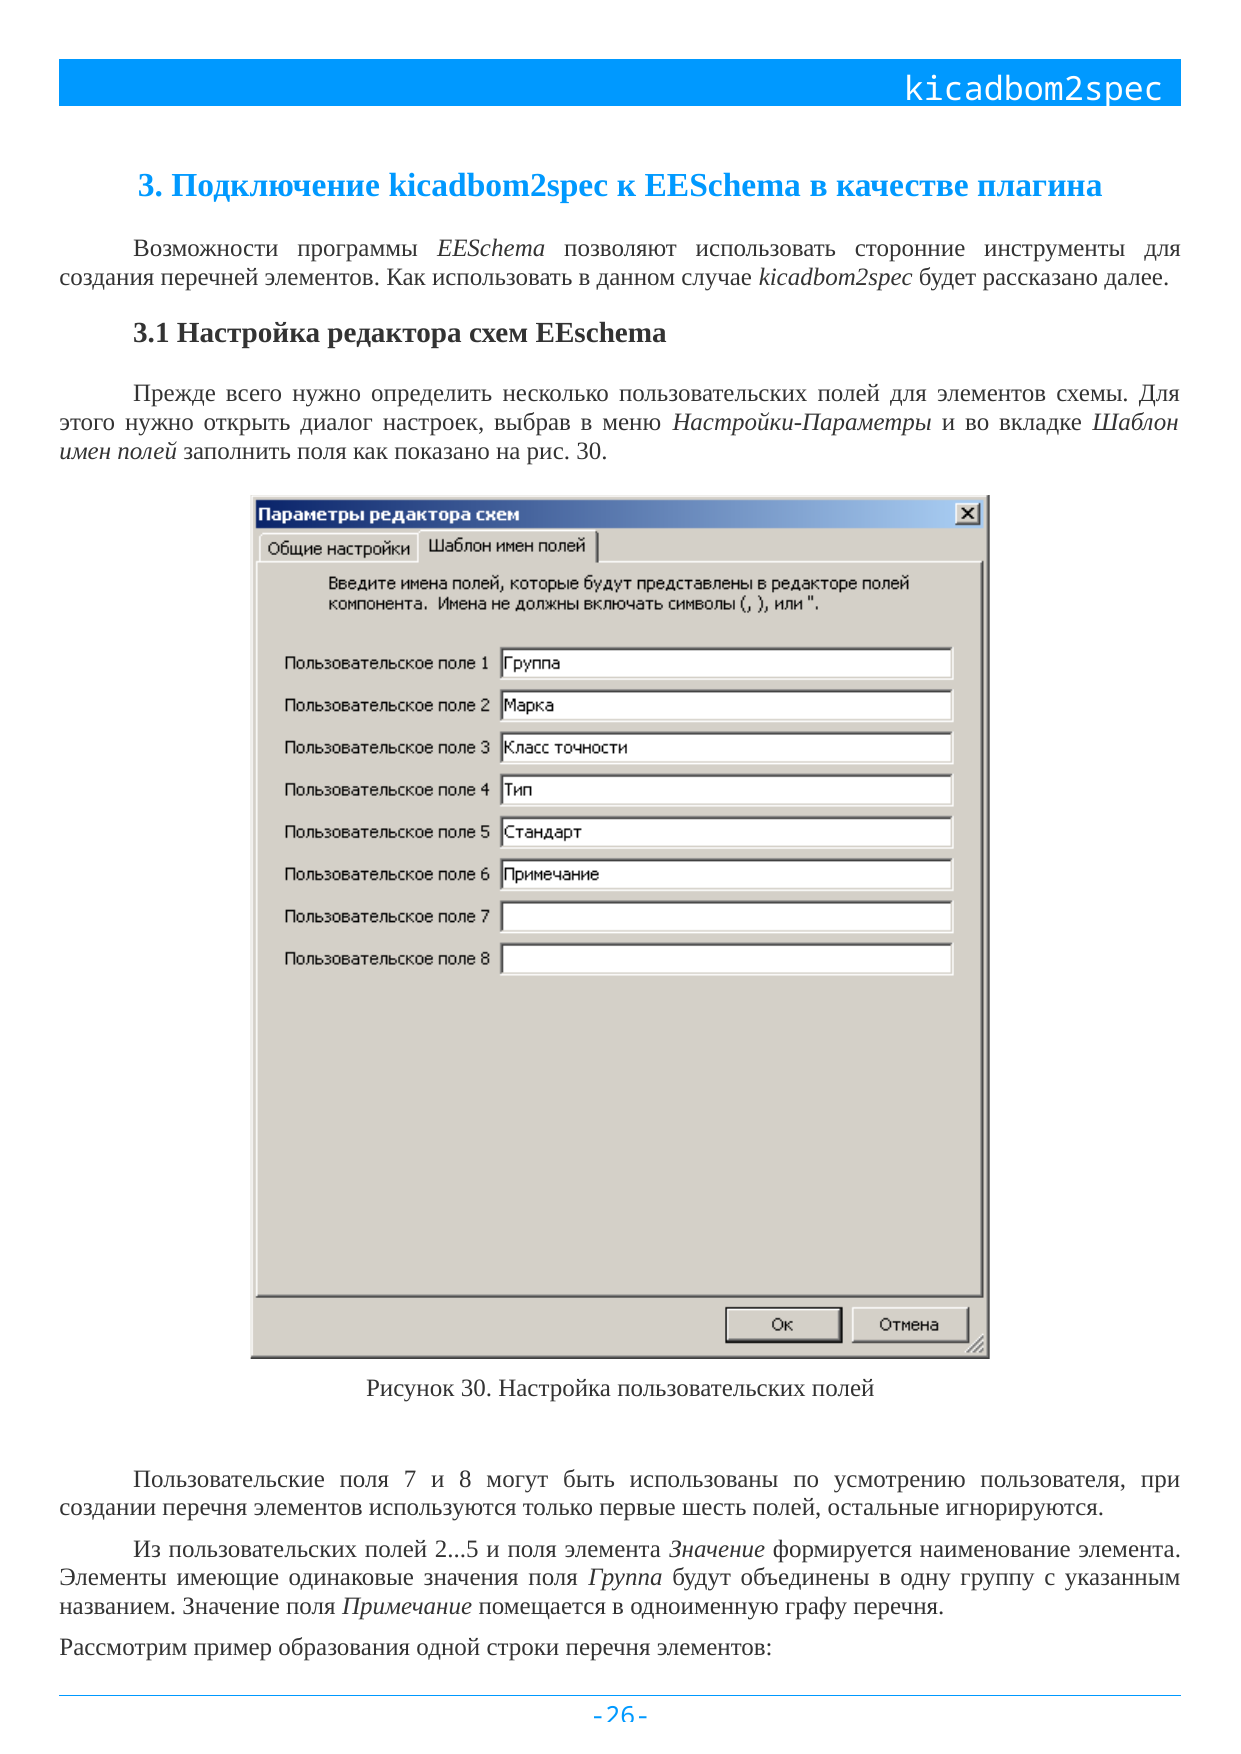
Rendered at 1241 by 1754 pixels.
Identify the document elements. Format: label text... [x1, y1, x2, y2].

text Рассмотрим пример образования одной строки перечня элементов: [59, 1632, 1181, 1661]
text Прежде всего нужно определить несколько пользовательских полей для элементов схемы. Для этого нужно открыть диалог настроек, выбрав в меню Настройки-Параметры и во вкладке Шаблон имен полей заполнить поля как показано на рис. 30. [59, 378, 1181, 464]
picture [250, 495, 990, 1359]
subtitle 3. Подключение kicadbom2spec к EESchema в качестве плагина [59, 165, 1181, 204]
text Рисунок 30. Настройка пользовательских полей [213, 1359, 1027, 1402]
subtitle 3.1 Настройка редактора схем EEschema [133, 315, 1181, 349]
text Из пользовательских полей 2...5 и поля элемента Значение формируется наименование элемента. Элементы имеющие одинаковые значения поля Группа будут объединены в одну группу с указанным названием. Значение поля Примечание помещается в одноименную графу перечня. [59, 1534, 1181, 1620]
text Возможности программы EESchema позволяют использовать сторонние инструменты для создания перечней элементов. Как использовать в данном случае kicadbom2spec будет рассказано далее. [59, 233, 1181, 291]
text Пользовательские поля 7 и 8 могут быть использованы по усмотрению пользователя, при создании перечня элементов используются только первые шесть полей, остальные игнорируются. [59, 1464, 1181, 1521]
